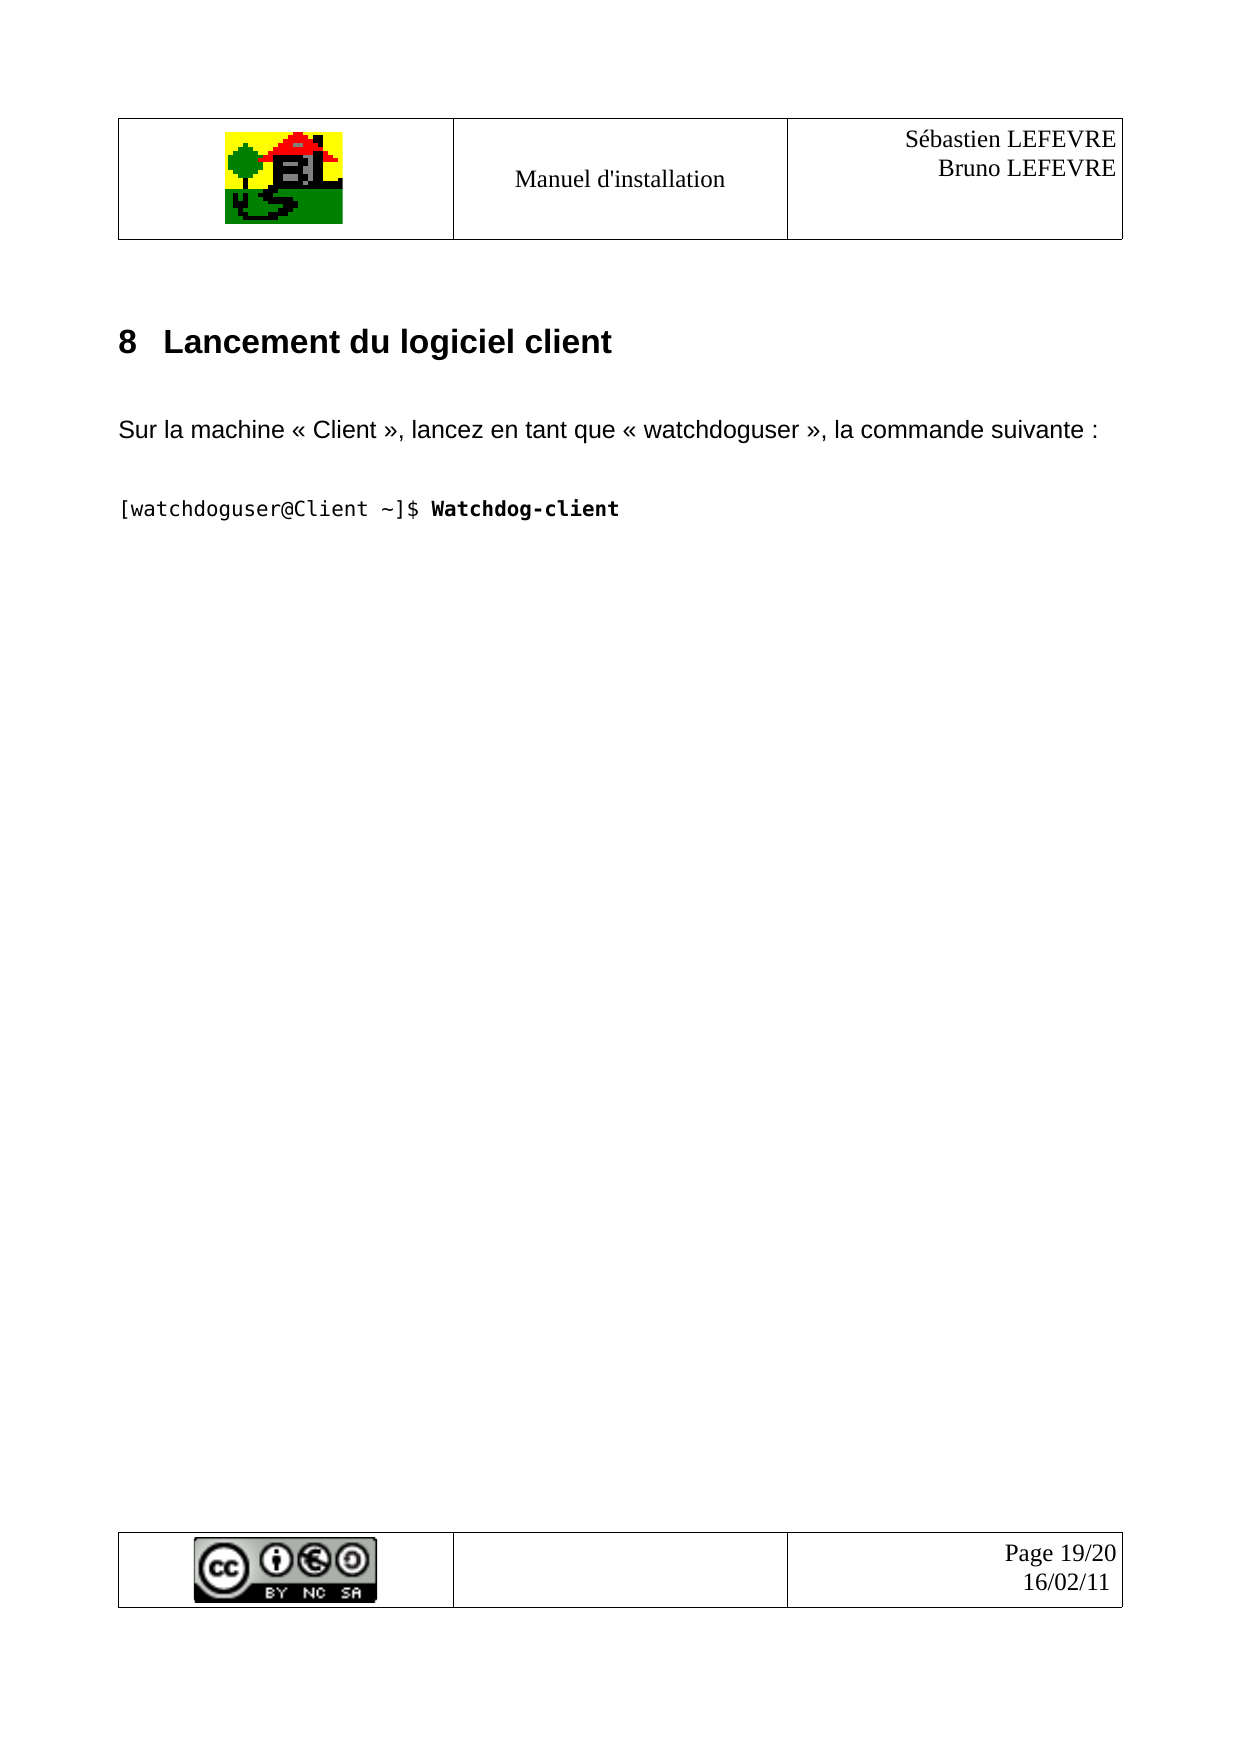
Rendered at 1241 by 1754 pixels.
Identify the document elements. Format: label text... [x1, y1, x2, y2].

text [watchdoguser@Client ~]$ Watchdog-client [118, 497, 1122, 522]
subtitle Lancement du logiciel client [118, 322, 1122, 361]
text Sur la machine « Client », lancez en tant que « watchdoguser », la commande suivante : [118, 415, 1122, 443]
picture [193, 1537, 378, 1603]
picture [225, 132, 343, 224]
